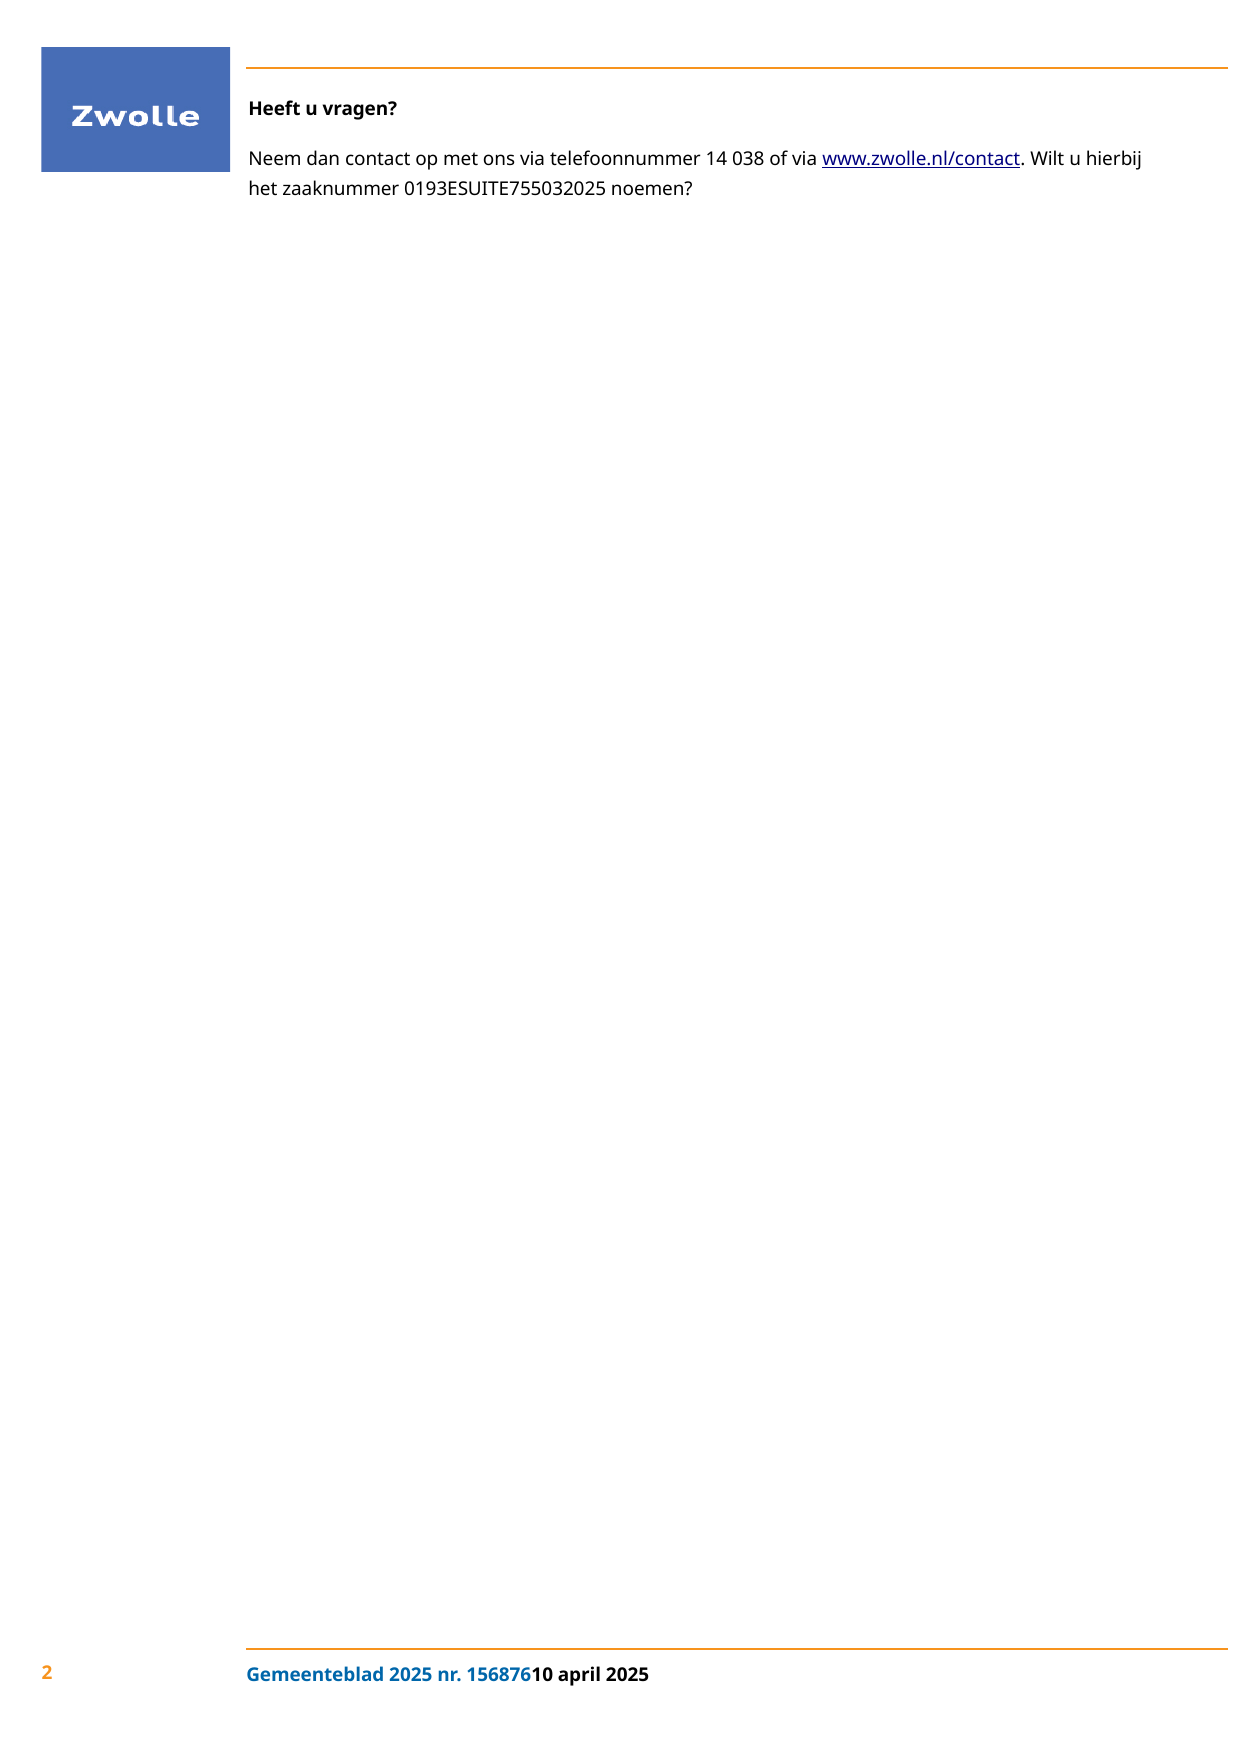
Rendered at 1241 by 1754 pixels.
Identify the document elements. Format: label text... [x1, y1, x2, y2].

picture [41, 47, 231, 172]
text Heeft u vragen? [248, 95, 1152, 121]
text Neem dan contact op met ons via telefoonnummer 14 038 of via www.zwolle.nl/contact. Wilt u hierbij het zaaknummer 0193ESUITE755032025 noemen? [248, 145, 1152, 201]
